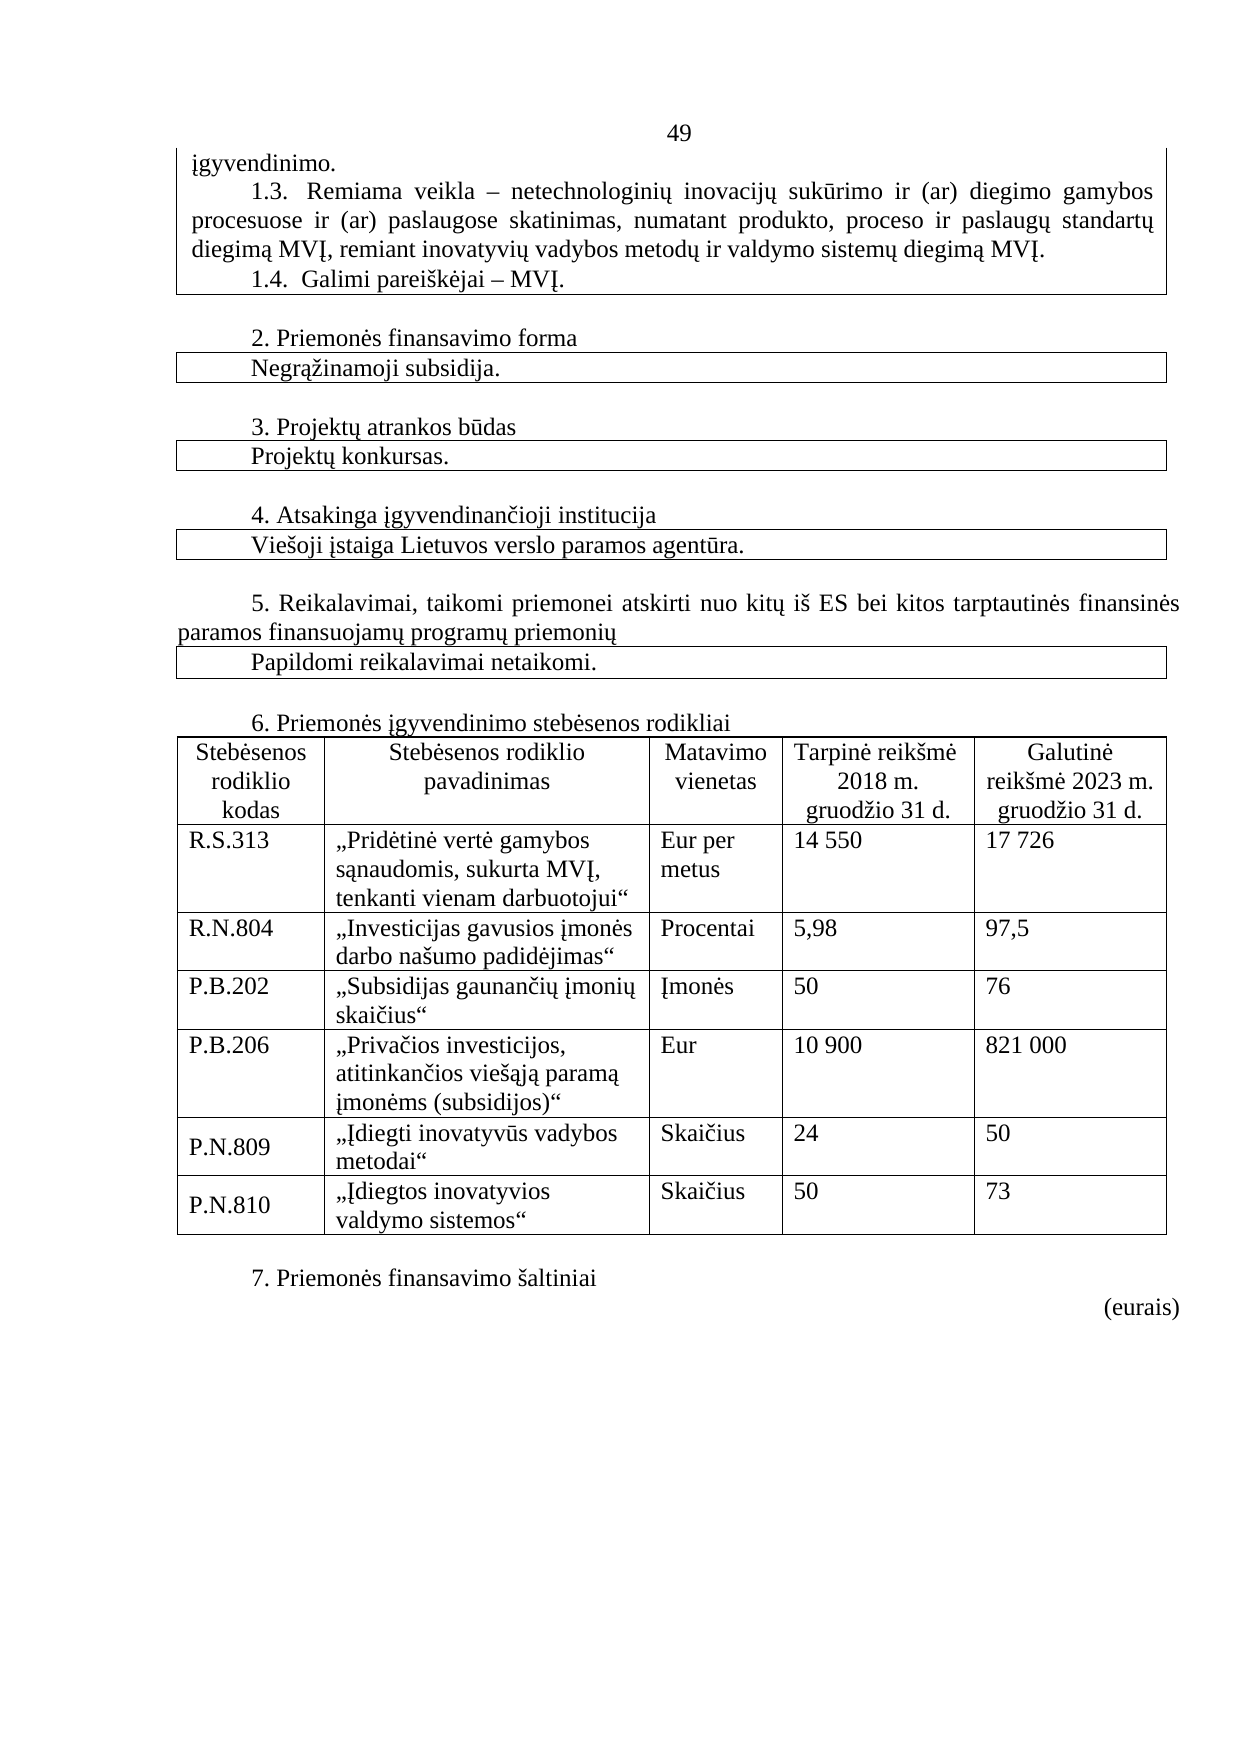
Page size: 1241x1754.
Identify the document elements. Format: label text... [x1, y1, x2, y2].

table_cell 1.3. Remiama veikla – netechnologinių inovacijų sukūrimo ir (ar) diegimo gamybos procesuose ir (ar) paslaugose skatinimas, numatant produkto, proceso ir paslaugų standartų diegimą MVĮ, remiant inovatyvių vadybos metodų ir valdymo sistemų diegimą MVĮ. [177, 176, 1166, 264]
table_header Galutinė reikšmė 2023 m. gruodžio 31 d. [975, 738, 1166, 824]
table_cell „Subsidijas gaunančių įmonių skaičius“ [325, 971, 649, 1029]
table_cell 14 550 [783, 825, 974, 912]
table_cell Skaičius [650, 1176, 782, 1234]
text 4. Atsakinga įgyvendinančioji institucija [177, 500, 1181, 529]
table_header Stebėsenos rodiklio kodas [178, 738, 324, 824]
table_cell 50 [783, 1176, 974, 1234]
text 6. Priemonės įgyvendinimo stebėsenos rodikliai [177, 708, 1181, 736]
table_cell R.S.313 [178, 825, 324, 912]
table_cell P.B.206 [178, 1030, 324, 1117]
table_header Viešoji įstaiga Lietuvos verslo paramos agentūra. [177, 530, 1166, 558]
table_header Matavimo vienetas [650, 738, 782, 824]
table_header Papildomi reikalavimai netaikomi. [177, 647, 1166, 678]
table_cell 821 000 [975, 1030, 1166, 1117]
table_cell 50 [783, 971, 974, 1029]
table_cell „Įdiegtos inovatyvios valdymo sistemos“ [325, 1176, 649, 1234]
table_header Tarpinė reikšmė 2018 m. gruodžio 31 d. [783, 738, 974, 824]
table_cell 76 [975, 971, 1166, 1029]
table_cell 17 726 [975, 825, 1166, 912]
table_cell 24 [783, 1118, 974, 1175]
table_cell „Įdiegti inovatyvūs vadybos metodai“ [325, 1118, 649, 1175]
table_cell 73 [975, 1176, 1166, 1234]
text (eurais) [251, 1292, 1181, 1321]
table_cell P.N.809 [178, 1118, 324, 1175]
table_cell Įmonės [650, 971, 782, 1029]
table_cell 10 900 [783, 1030, 974, 1117]
text 2. Priemonės finansavimo forma [251, 323, 1181, 352]
table_cell 1.4. Galimi pareiškėjai – MVĮ. [177, 264, 1166, 293]
table_cell įgyvendinimo. [177, 148, 1166, 176]
table_cell P.B.202 [178, 971, 324, 1029]
table_header Stebėsenos rodiklio pavadinimas [325, 738, 649, 824]
text 5. Reikalavimai, taikomi priemonei atskirti nuo kitų iš ES bei kitos tarptautinės finansinės paramos finansuojamų programų priemonių [177, 588, 1181, 646]
table_cell „Investicijas gavusios įmonės darbo našumo padidėjimas“ [325, 913, 649, 970]
text 3. Projektų atrankos būdas [177, 412, 1181, 440]
table_cell 5,98 [783, 913, 974, 970]
table_header Projektų konkursas. [177, 441, 1166, 470]
table_cell „Privačios investicijos, atitinkančios viešąją paramą įmonėms (subsidijos)“ [325, 1030, 649, 1117]
table_cell 50 [975, 1118, 1166, 1175]
text 7. Priemonės finansavimo šaltiniai [251, 1263, 1181, 1292]
table_cell Eur [650, 1030, 782, 1117]
table_cell 97,5 [975, 913, 1166, 970]
table_cell Procentai [650, 913, 782, 970]
table_cell Skaičius [650, 1118, 782, 1175]
table_cell R.N.804 [178, 913, 324, 970]
table_cell P.N.810 [178, 1176, 324, 1234]
table_header Negrąžinamoji subsidija. [177, 353, 1166, 382]
table_cell „Pridėtinė vertė gamybos sąnaudomis, sukurta MVĮ, tenkanti vienam darbuotojui“ [325, 825, 649, 912]
table_cell Eur per metus [650, 825, 782, 912]
